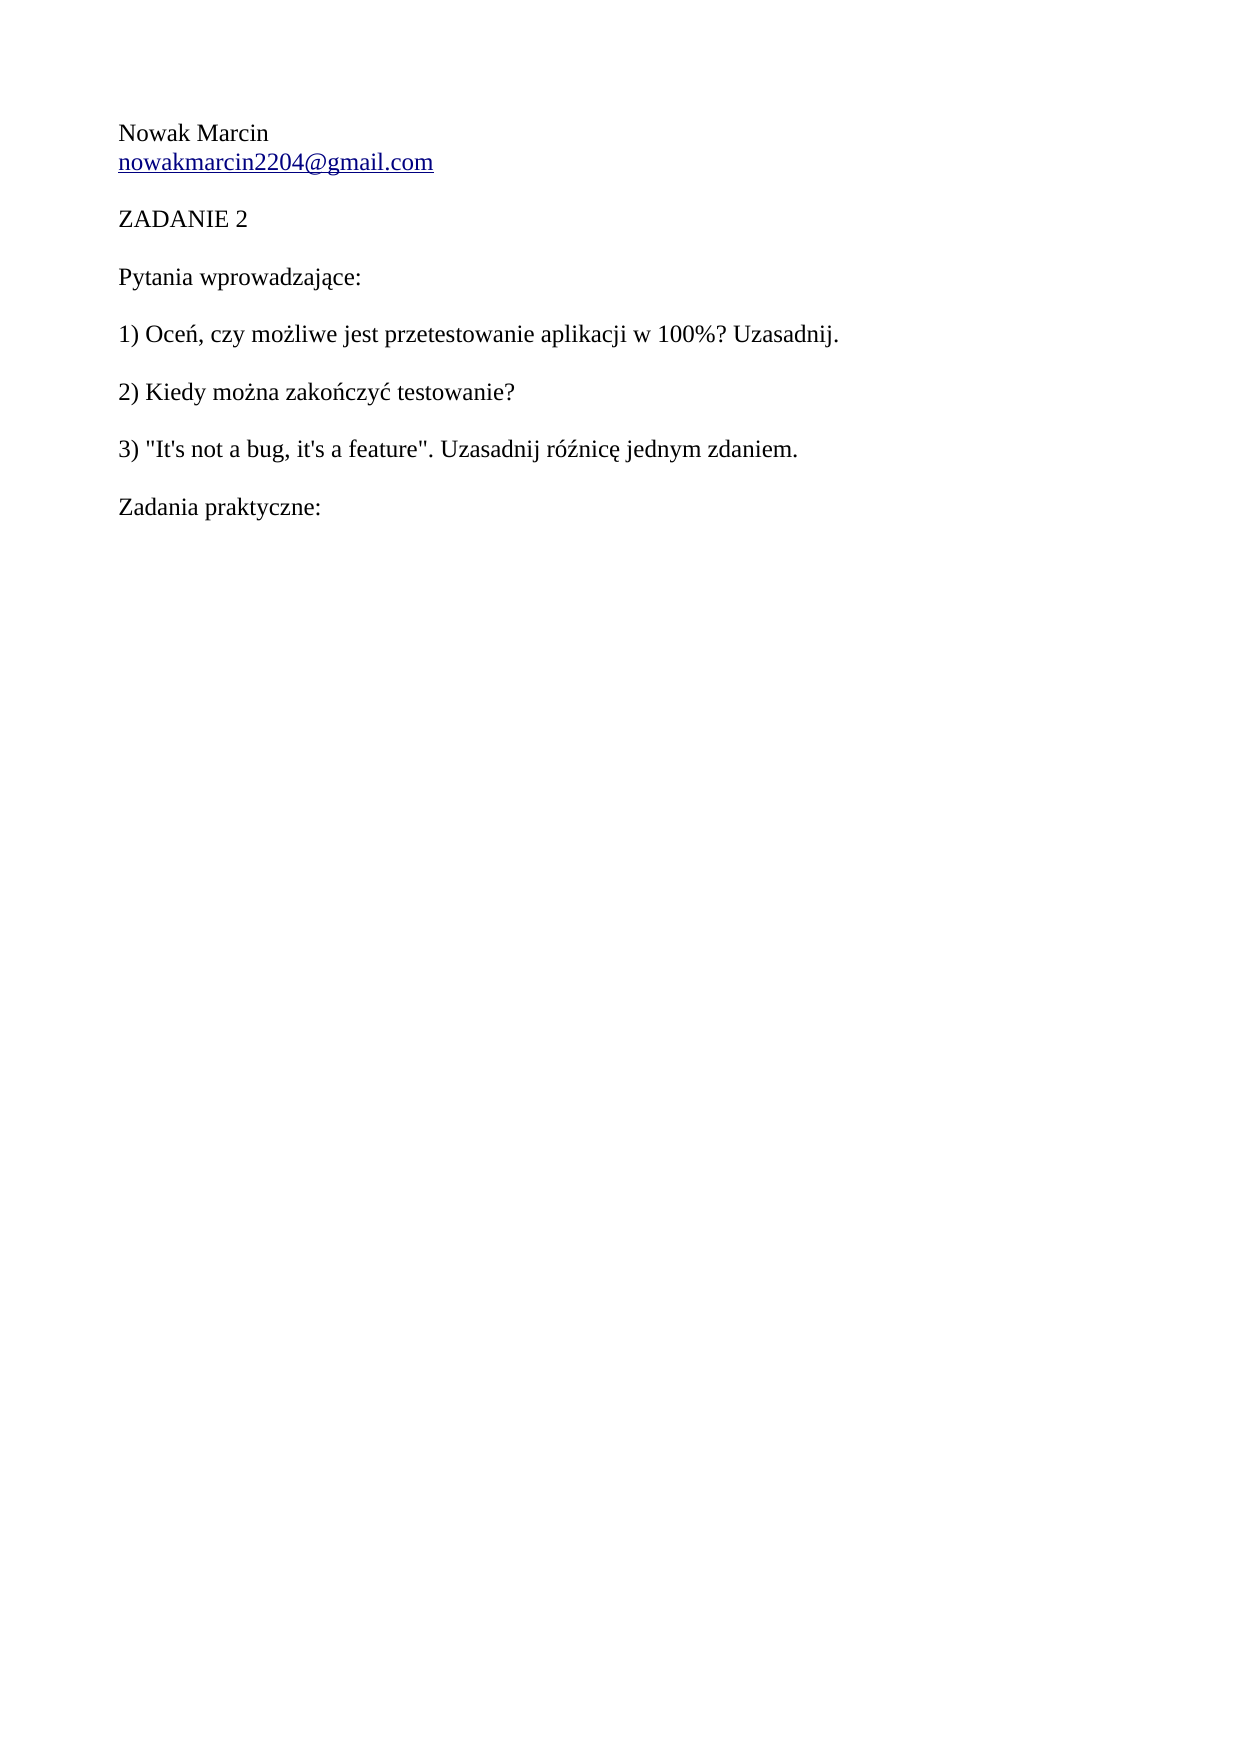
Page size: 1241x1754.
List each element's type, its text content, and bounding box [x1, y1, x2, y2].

text 2) Kiedy można zakończyć testowanie? [118, 377, 1122, 406]
text ZADANIE 2 [118, 204, 1122, 233]
text Nowak Marcin [118, 118, 1122, 147]
text 3) "It's not a bug, it's a feature". Uzasadnij róźnicę jednym zdaniem. [118, 434, 1122, 463]
text Zadania praktyczne: [118, 492, 1122, 521]
text nowakmarcin2204@gmail.com [118, 147, 1122, 176]
text 1) Oceń, czy możliwe jest przetestowanie aplikacji w 100%? Uzasadnij. [118, 319, 1122, 348]
text Pytania wprowadzające: [118, 262, 1122, 291]
